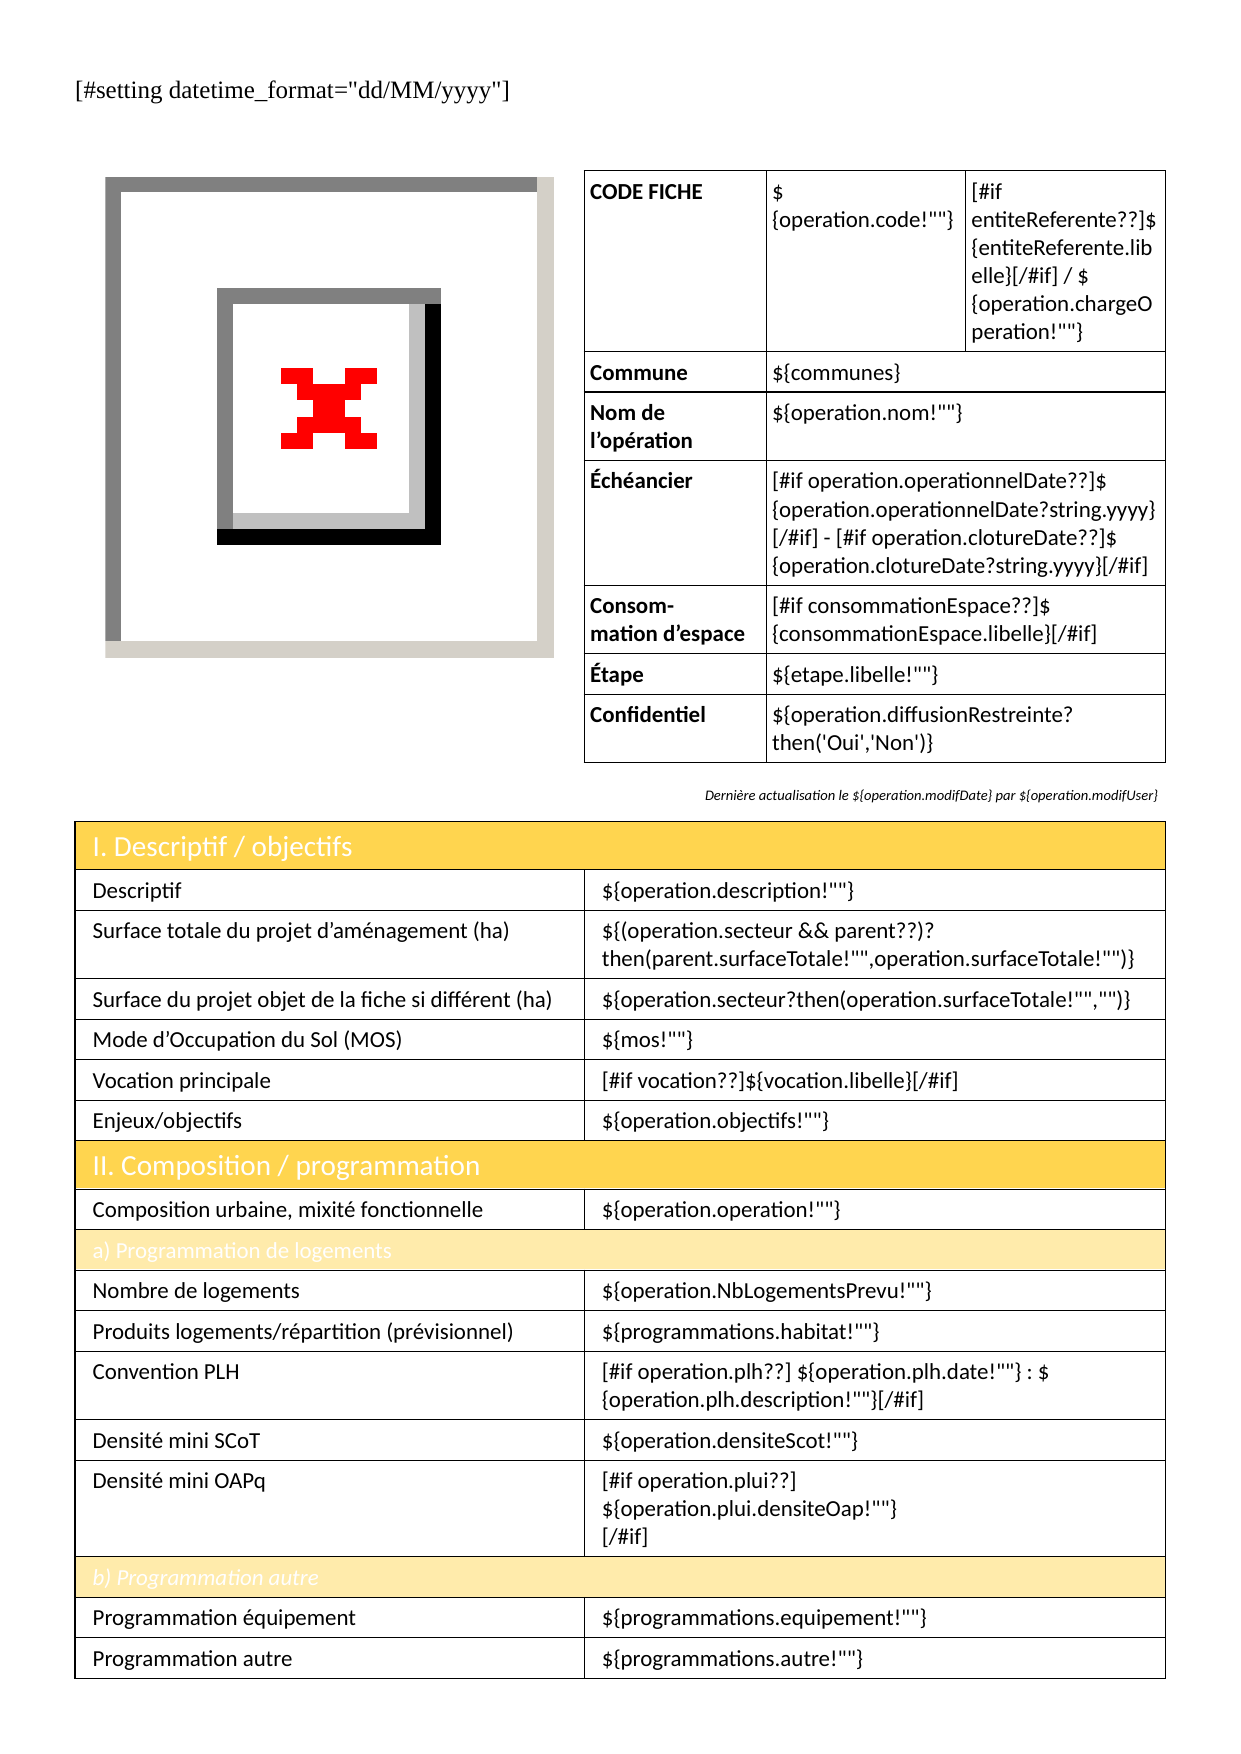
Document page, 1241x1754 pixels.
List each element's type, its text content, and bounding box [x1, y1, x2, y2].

table_cell Nombre de logements [76, 1271, 584, 1310]
table_cell ${operation.description!""} [585, 870, 1165, 910]
table_cell Densité mini OAPq [76, 1461, 584, 1556]
table_cell Échéancier [585, 461, 766, 584]
table_cell ${operation.secteur?then(operation.surfaceTotale!"","")} [585, 979, 1165, 1019]
table_cell Dernière actualisation le ${operation.modifDate} par ${operation.modifUser} [75, 762, 1165, 821]
table_cell ${communes} [767, 352, 1165, 391]
table_header [75, 170, 584, 762]
table_cell Surface du projet objet de la fiche si différent (ha) [76, 979, 584, 1019]
table_cell Commune [585, 352, 766, 391]
table_cell Étape [585, 654, 766, 693]
table_cell Enjeux/objectifs [76, 1101, 584, 1140]
table_cell ${operation.NbLogementsPrevu!""} [585, 1271, 1165, 1310]
table_cell ${(operation.secteur && parent??)?then(parent.surfaceTotale!"",operation.surfaceTotale!"")} [585, 911, 1165, 978]
table_cell ${programmations.habitat!""} [585, 1311, 1165, 1351]
table_cell ${operation.operation!""} [585, 1190, 1165, 1229]
table_cell [#if operation.operationnelDate??]${operation.operationnelDate?string.yyyy} [/#if] - [#if operation.clotureDate??]${operation.clotureDate?string.yyyy}[/#if] [767, 461, 1165, 584]
table_header [#if entiteReferente??]${entiteReferente.libelle}[/#if] / ${operation.chargeOperation!""} [966, 171, 1165, 351]
table_cell Descriptif [76, 870, 584, 910]
table_cell ${etape.libelle!""} [767, 654, 1165, 693]
table_cell Composition urbaine, mixité fonctionnelle [76, 1190, 584, 1229]
table_cell [#if consommationEspace??]${consommationEspace.libelle}[/#if] [767, 586, 1165, 653]
table_header CODE FICHE [585, 171, 766, 351]
table_cell Vocation principale [76, 1060, 584, 1100]
picture [105, 177, 554, 658]
table_cell a) Programmation de logements [76, 1230, 1165, 1269]
table_cell I. Descriptif / objectifs [76, 822, 1165, 869]
table_cell b) Programmation autre [76, 1557, 1165, 1597]
table_cell ${operation.nom!""} [767, 393, 1165, 460]
table_cell Confidentiel [585, 695, 766, 762]
table_cell ${operation.objectifs!""} [585, 1101, 1165, 1140]
table_cell Produits logements/répartition (prévisionnel) [76, 1311, 584, 1351]
table_cell [#if operation.plh??] ${operation.plh.date!""} : ${operation.plh.description!""}[/#if] [585, 1352, 1165, 1419]
table_cell Convention PLH [76, 1352, 584, 1419]
table_cell Programmation autre [76, 1638, 584, 1678]
table_cell II. Composition / programmation [76, 1141, 1165, 1188]
table_cell Nom de l’opération [585, 393, 766, 460]
table_cell Mode d’Occupation du Sol (MOS) [76, 1020, 584, 1059]
table_cell ${mos!""} [585, 1020, 1165, 1059]
table_cell Programmation équipement [76, 1598, 584, 1637]
table_cell ${programmations.equipement!""} [585, 1598, 1165, 1637]
text [#setting datetime_format="dd/MM/yyyy"] [75, 75, 1165, 104]
table_cell [#if vocation??]${vocation.libelle}[/#if] [585, 1060, 1165, 1100]
table_cell ${programmations.autre!""} [585, 1638, 1165, 1678]
table_cell [#if operation.plui??] ${operation.plui.densiteOap!""} [/#if] [585, 1461, 1165, 1556]
table_header ${operation.code!""} [767, 171, 965, 351]
table_cell ${operation.diffusionRestreinte?then('Oui','Non')} [767, 695, 1165, 762]
table_cell ${operation.densiteScot!""} [585, 1420, 1165, 1460]
table_cell Surface totale du projet d’aménagement (ha) [76, 911, 584, 978]
table_cell Densité mini SCoT [76, 1420, 584, 1460]
table_cell Consom- mation d’espace [585, 586, 766, 653]
